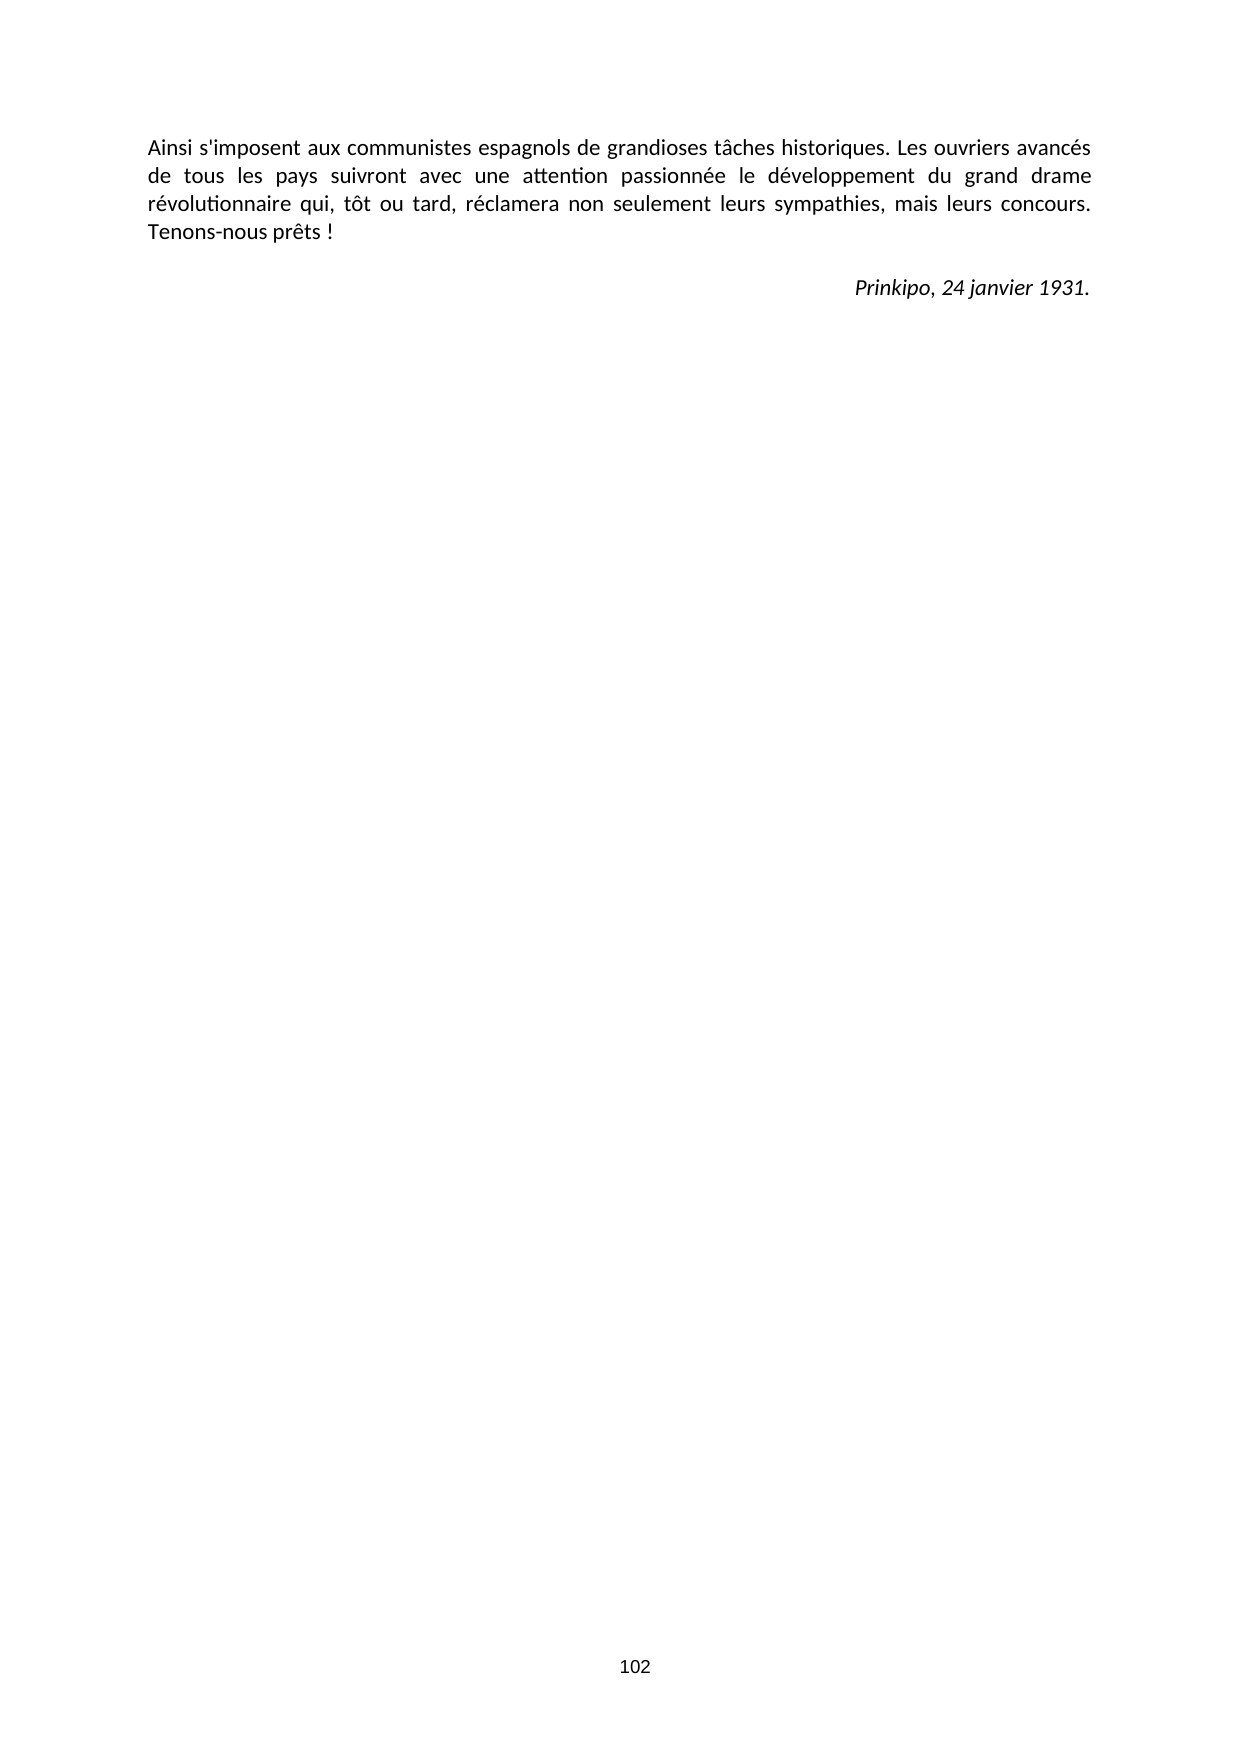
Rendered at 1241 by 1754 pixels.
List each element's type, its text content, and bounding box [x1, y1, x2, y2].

text Prinkipo, 24 janvier 1931. [148, 273, 1093, 301]
text Ainsi s'imposent aux communistes espagnols de grandioses tâches historiques. Les ouvriers avancés de tous les pays suivront avec une attention passionnée le développement du grand drame révolutionnaire qui, tôt ou tard, réclamera non seulement leurs sympathies, mais leurs concours. Tenons-nous prêts ! [148, 133, 1093, 245]
